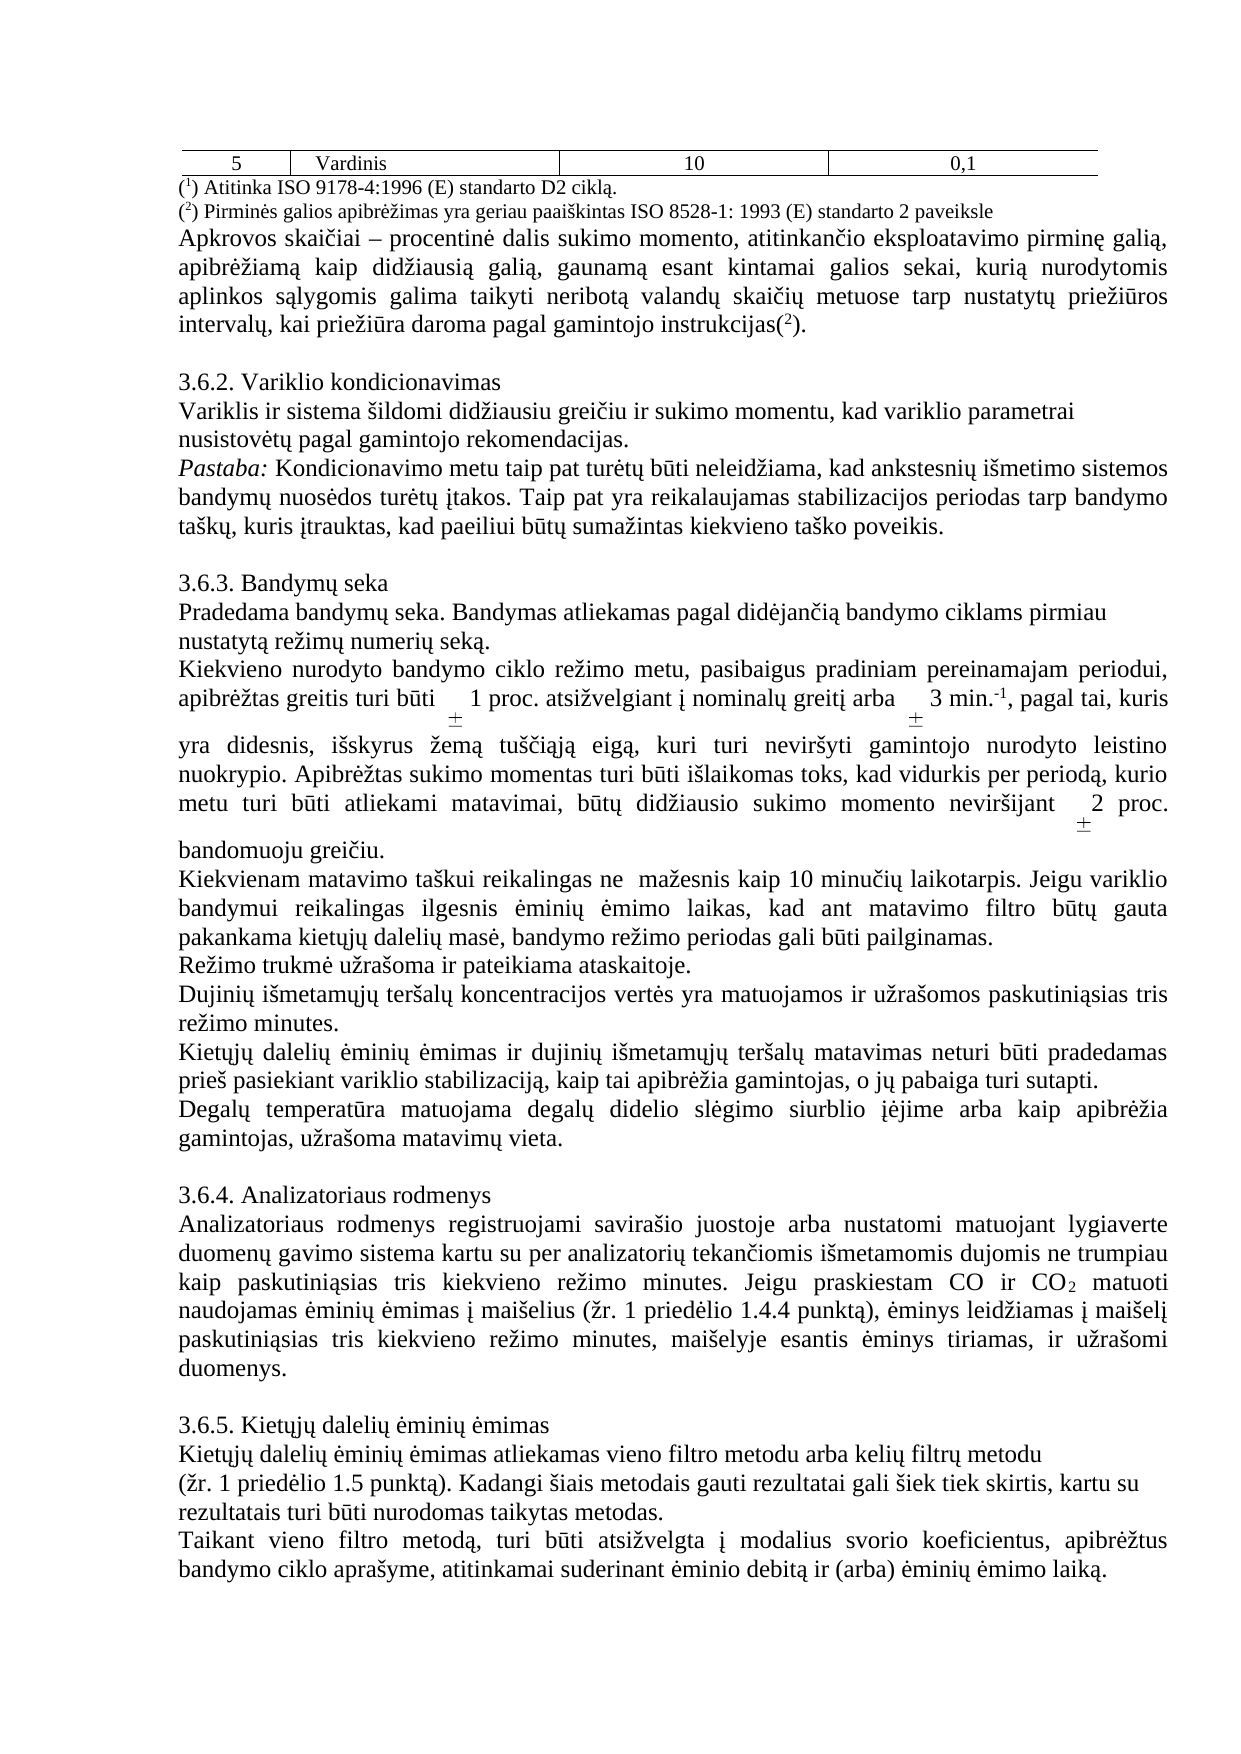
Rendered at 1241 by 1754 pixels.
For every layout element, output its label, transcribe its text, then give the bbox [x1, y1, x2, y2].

text 3.6.5. Kietųjų dalelių ėminių ėmimas [178, 1410, 1169, 1439]
text Degalų temperatūra matuojama degalų didelio slėgimo siurblio įėjime arba kaip apibrėžia gamintojas, užrašoma matavimų vieta. [178, 1094, 1169, 1152]
text Taikant vieno filtro metodą, turi būti atsižvelgta į modalius svorio koeficientus, apibrėžtus bandymo ciklo aprašyme, atitinkamai suderinant ėminio debitą ir (arba) ėminių ėmimo laiką. [178, 1525, 1169, 1583]
text 3.6.2. Variklio kondicionavimas [178, 367, 1169, 396]
text Apkrovos skaičiai – procentinė dalis sukimo momento, atitinkančio eksploatavimo pirminę galią, apibrėžiamą kaip didžiausią galią, gaunamą esant kintamai galios sekai, kurią nurodytomis aplinkos sąlygomis galima taikyti neribotą valandų skaičių metuose tarp nustatytų priežiūros intervalų, kai priežiūra daroma pagal gamintojo instrukcijas(2). [178, 223, 1169, 338]
text Pastaba: Kondicionavimo metu taip pat turėtų būti neleidžiama, kad ankstesnių išmetimo sistemos bandymų nuosėdos turėtų įtakos. Taip pat yra reikalaujamas stabilizacijos periodas tarp bandymo taškų, kuris įtrauktas, kad paeiliui būtų sumažintas kiekvieno taško poveikis. [178, 453, 1169, 539]
text 3.6.4. Analizatoriaus rodmenys [178, 1180, 1169, 1209]
text Variklis ir sistema šildomi didžiausiu greičiu ir sukimo momentu, kad variklio parametrai nusistovėtų pagal gamintojo rekomendacijas. [178, 396, 1169, 453]
text (2) Pirminės galios apibrėžimas yra geriau paaiškintas ISO 8528-1: 1993 (E) standarto 2 paveiksle [178, 199, 1169, 223]
text Kietųjų dalelių ėminių ėmimas ir dujinių išmetamųjų teršalų matavimas neturi būti pradedamas prieš pasiekiant variklio stabilizaciją, kaip tai apibrėžia gamintojas, o jų pabaiga turi sutapti. [178, 1037, 1169, 1094]
table_cell Vardinis [291, 151, 559, 174]
text Kiekvieno nurodyto bandymo ciklo režimo metu, pasibaigus pradiniam pereinamajam periodui, apibrėžtas greitis turi būti 1 proc. atsižvelgiant į nominalų greitį arba 3 min.-1, pagal tai, kuris yra didesnis, išskyrus žemą tuščiąją eigą, kuri turi neviršyti gamintojo nurodyto leistino nuokrypio. Apibrėžtas sukimo momentas turi būti išlaikomas toks, kad vidurkis per periodą, kurio metu turi būti atliekami matavimai, būtų didžiausio sukimo momento neviršijant 2 proc. bandomuoju greičiu. [178, 654, 1169, 864]
text Kietųjų dalelių ėminių ėmimas atliekamas vieno filtro metodu arba kelių filtrų metodu (žr. 1 priedėlio 1.5 punktą). Kadangi šiais metodais gauti rezultatai gali šiek tiek skirtis, kartu su rezultatais turi būti nurodomas taikytas metodas. [178, 1439, 1169, 1525]
table_cell 5 [182, 151, 290, 174]
table_cell 10 [560, 151, 828, 174]
text Režimo trukmė užrašoma ir pateikiama ataskaitoje. [178, 950, 1169, 979]
text 3.6.3. Bandymų seka [178, 568, 1169, 597]
text Kiekvienam matavimo taškui reikalingas ne mažesnis kaip 10 minučių laikotarpis. Jeigu variklio bandymui reikalingas ilgesnis ėminių ėmimo laikas, kad ant matavimo filtro būtų gauta pakankama kietųjų dalelių masė, bandymo režimo periodas gali būti pailginamas. [178, 864, 1169, 950]
text Analizatoriaus rodmenys registruojami savirašio juostoje arba nustatomi matuojant lygiaverte duomenų gavimo sistema kartu su per analizatorių tekančiomis išmetamomis dujomis ne trumpiau kaip paskutiniąsias tris kiekvieno režimo minutes. Jeigu praskiestam CO ir CO2 matuoti naudojamas ėminių ėmimas į maišelius (žr. 1 priedėlio 1.4.4 punktą), ėminys leidžiamas į maišelį paskutiniąsias tris kiekvieno režimo minutes, maišelyje esantis ėminys tiriamas, ir užrašomi duomenys. [178, 1209, 1169, 1382]
table_cell 0,1 [829, 151, 1098, 174]
text (1) Atitinka ISO 9178-4:1996 (E) standarto D2 ciklą. [178, 175, 1169, 199]
text Dujinių išmetamųjų teršalų koncentracijos vertės yra matuojamos ir užrašomos paskutiniąsias tris režimo minutes. [178, 979, 1169, 1037]
text Pradedama bandymų seka. Bandymas atliekamas pagal didėjančią bandymo ciklams pirmiau nustatytą režimų numerių seką. [178, 597, 1169, 654]
